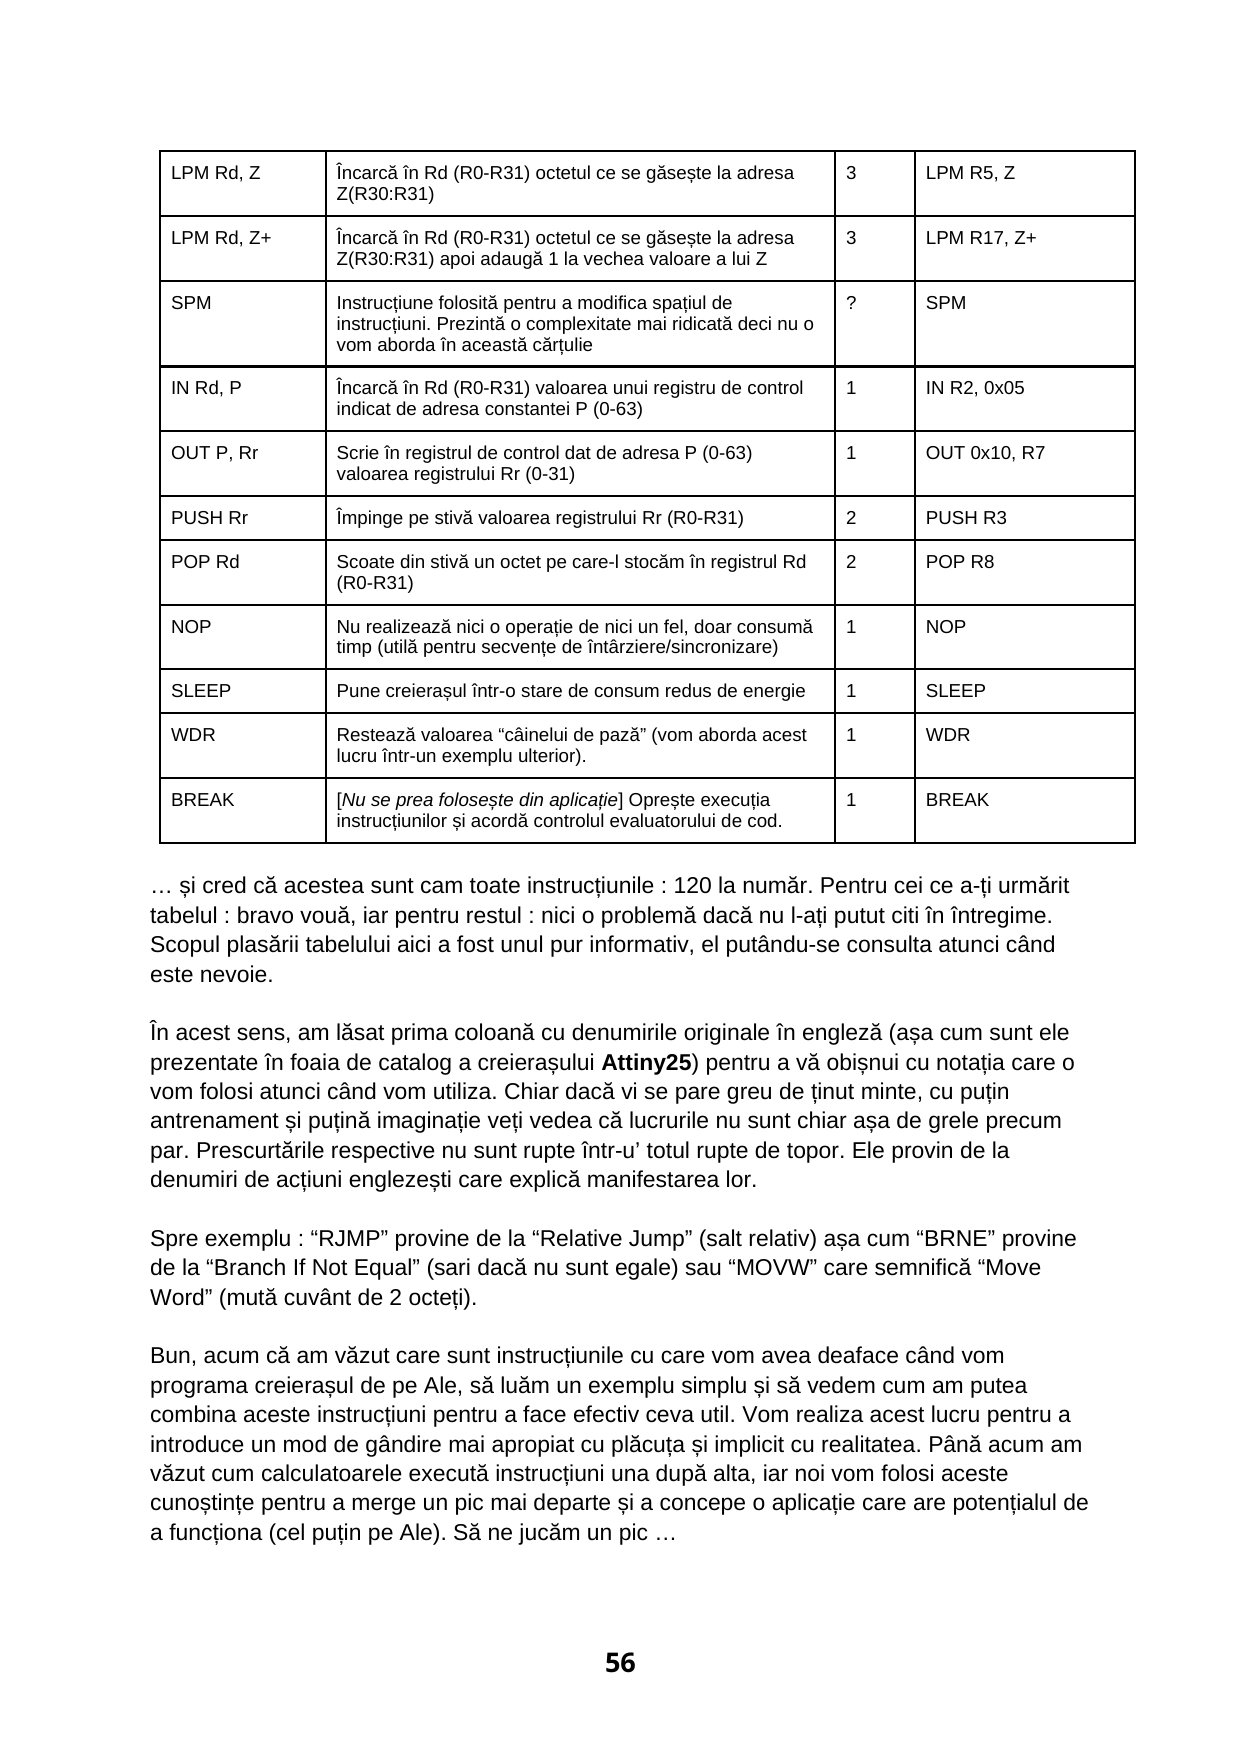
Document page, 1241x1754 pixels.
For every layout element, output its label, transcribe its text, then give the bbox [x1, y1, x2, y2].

text Spre exemplu : “RJMP” provine de la “Relative Jump” (salt relativ) așa cum “BRNE” provine de la “Branch If Not Equal” (sari dacă nu sunt egale) sau “MOVW” care semnifică “Move Word” (mută cuvânt de 2 octeți). [150, 1226, 1090, 1310]
table_cell PUSH R3 [916, 497, 1134, 539]
table_cell Încarcă în Rd (R0-R31) octetul ce se găsește la adresa Z(R30:R31) [327, 152, 834, 215]
table_cell 3 [836, 217, 914, 279]
table_cell SPM [161, 282, 325, 365]
table_cell POP Rd [161, 541, 325, 603]
table_cell 1 [836, 368, 914, 430]
table_cell Scrie în registrul de control dat de adresa P (0-63) valoarea registrului Rr (0-31) [327, 432, 834, 495]
table_cell Încarcă în Rd (R0-R31) octetul ce se găsește la adresa Z(R30:R31) apoi adaugă 1 la vechea valoare a lui Z [327, 217, 834, 279]
table_cell OUT P, Rr [161, 432, 325, 495]
table_cell 1 [836, 779, 914, 842]
table_cell Pune creierașul într-o stare de consum redus de energie [327, 670, 834, 712]
table_cell IN Rd, P [161, 368, 325, 430]
table_cell BREAK [161, 779, 325, 842]
table_cell LPM R5, Z [916, 152, 1134, 215]
table_cell 1 [836, 606, 914, 668]
table_cell LPM Rd, Z [161, 152, 325, 215]
table_cell Instrucțiune folosită pentru a modifica spațiul de instrucțiuni. Prezintă o complexitate mai ridicată deci nu o vom aborda în această cărțulie [327, 282, 834, 365]
table_cell LPM R17, Z+ [916, 217, 1134, 279]
table_cell Scoate din stivă un octet pe care-l stocăm în registrul Rd (R0-R31) [327, 541, 834, 603]
table_cell Restează valoarea “câinelui de pază” (vom aborda acest lucru într-un exemplu ulterior). [327, 714, 834, 777]
text Bun, acum că am văzut care sunt instrucțiunile cu care vom avea deaface când vom programa creierașul de pe Ale, să luăm un exemplu simplu și să vedem cum am putea combina aceste instrucțiuni pentru a face efectiv ceva util. Vom realiza acest lucru pentru a introduce un mod de gândire mai apropiat cu plăcuța și implicit cu realitatea. Până acum am văzut cum calculatoarele execută instrucțiuni una după alta, iar noi vom folosi aceste cunoștințe pentru a merge un pic mai departe și a concepe o aplicație care are potențialul de a funcționa (cel puțin pe Ale). Să ne jucăm un pic … [150, 1343, 1090, 1545]
table_cell NOP [916, 606, 1134, 668]
table_cell 3 [836, 152, 914, 215]
table_cell POP R8 [916, 541, 1134, 603]
table_cell ? [836, 282, 914, 365]
table_cell WDR [161, 714, 325, 777]
table_cell IN R2, 0x05 [916, 368, 1134, 430]
table_cell Încarcă în Rd (R0-R31) valoarea unui registru de control indicat de adresa constantei P (0-63) [327, 368, 834, 430]
table_cell SLEEP [161, 670, 325, 712]
table_cell 1 [836, 432, 914, 495]
text … și cred că acestea sunt cam toate instrucțiunile : 120 la număr. Pentru cei ce a-ți urmărit tabelul : bravo vouă, iar pentru restul : nici o problemă dacă nu l-ați putut citi în întregime. Scopul plasării tabelului aici a fost unul pur informativ, el putându-se consulta atunci când este nevoie. [150, 873, 1090, 987]
table_cell [Nu se prea folosește din aplicație] Oprește execuția instrucțiunilor și acordă controlul evaluatorului de cod. [327, 779, 834, 842]
table_cell SLEEP [916, 670, 1134, 712]
text În acest sens, am lăsat prima coloană cu denumirile originale în engleză (așa cum sunt ele prezentate în foaia de catalog a creierașului Attiny25) pentru a vă obișnui cu notația care o vom folosi atunci când vom utiliza. Chiar dacă vi se pare greu de ținut minte, cu puțin antrenament și puțină imaginație veți vedea că lucrurile nu sunt chiar așa de grele precum par. Prescurtările respective nu sunt rupte într-u’ totul rupte de topor. Ele provin de la denumiri de acțiuni englezești care explică manifestarea lor. [150, 1020, 1090, 1193]
table_cell PUSH Rr [161, 497, 325, 539]
table_cell 1 [836, 714, 914, 777]
table_cell 1 [836, 670, 914, 712]
table_cell Împinge pe stivă valoarea registrului Rr (R0-R31) [327, 497, 834, 539]
table_cell 2 [836, 541, 914, 603]
table_cell OUT 0x10, R7 [916, 432, 1134, 495]
table_cell Nu realizează nici o operație de nici un fel, doar consumă timp (utilă pentru secvențe de întârziere/sincronizare) [327, 606, 834, 668]
table_cell 2 [836, 497, 914, 539]
table_cell NOP [161, 606, 325, 668]
table_cell WDR [916, 714, 1134, 777]
table_cell LPM Rd, Z+ [161, 217, 325, 279]
table_cell BREAK [916, 779, 1134, 842]
table_cell SPM [916, 282, 1134, 365]
